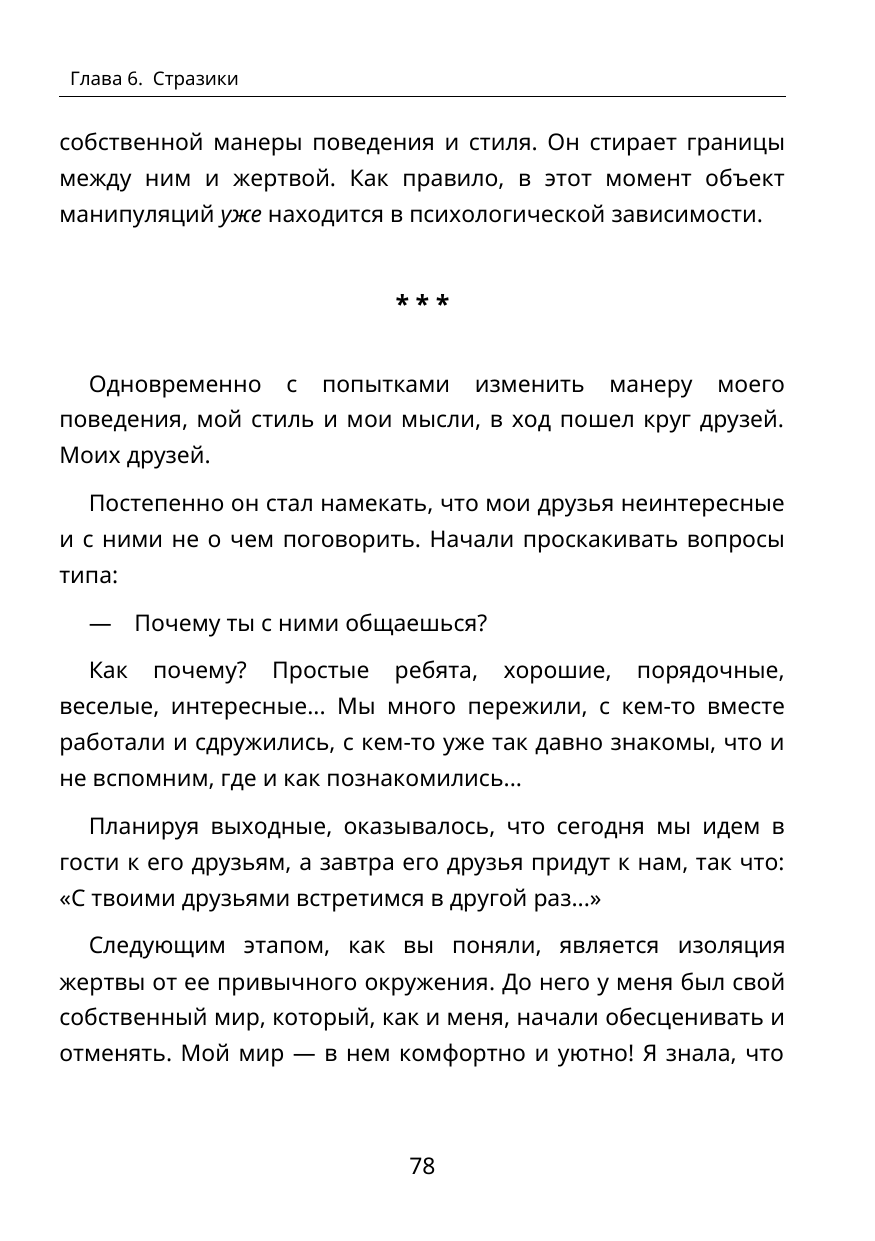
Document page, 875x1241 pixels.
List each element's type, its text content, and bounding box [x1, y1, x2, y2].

text Постепенно он стал намекать, что мои друзья неинтересные и с ними не о чем поговорить. Начали проскакивать вопросы типа: [59, 487, 786, 590]
text Одновременно с попытками изменить манеру моего поведения, мой стиль и мои мысли, в ход пошел круг друзей. Моих друзей. [59, 367, 786, 471]
text Следующим этапом, как вы поняли, является изоляция жертвы от ее привычного окружения. До него у меня был свой собственный мир, который, как и меня, начали обесценивать и отменять. Мой мир — в нем комфортно и уютно! Я знала, что [59, 929, 786, 1068]
text собственной манеры поведения и стиля. Он стирает границы между ним и жертвой. Как правило, в этот момент объект манипуляций уже находится в психологической зависимости. [59, 126, 786, 229]
subtitle * * * [59, 287, 786, 321]
list Почему ты с ними общаешься? [59, 607, 786, 638]
text Как почему? Простые ребята, хорошие, порядочные, веселые, интересные... Мы много пережили, с кем-то вместе работали и сдружились, с кем-то уже так давно знакомы, что и не вспомним, где и как познакомились... [59, 654, 786, 793]
text Планируя выходные, оказывалось, что сегодня мы идем в гости к его друзьям, а завтра его друзья придут к нам, так что: «С твоими друзьями встретимся в другой раз...» [59, 810, 786, 913]
